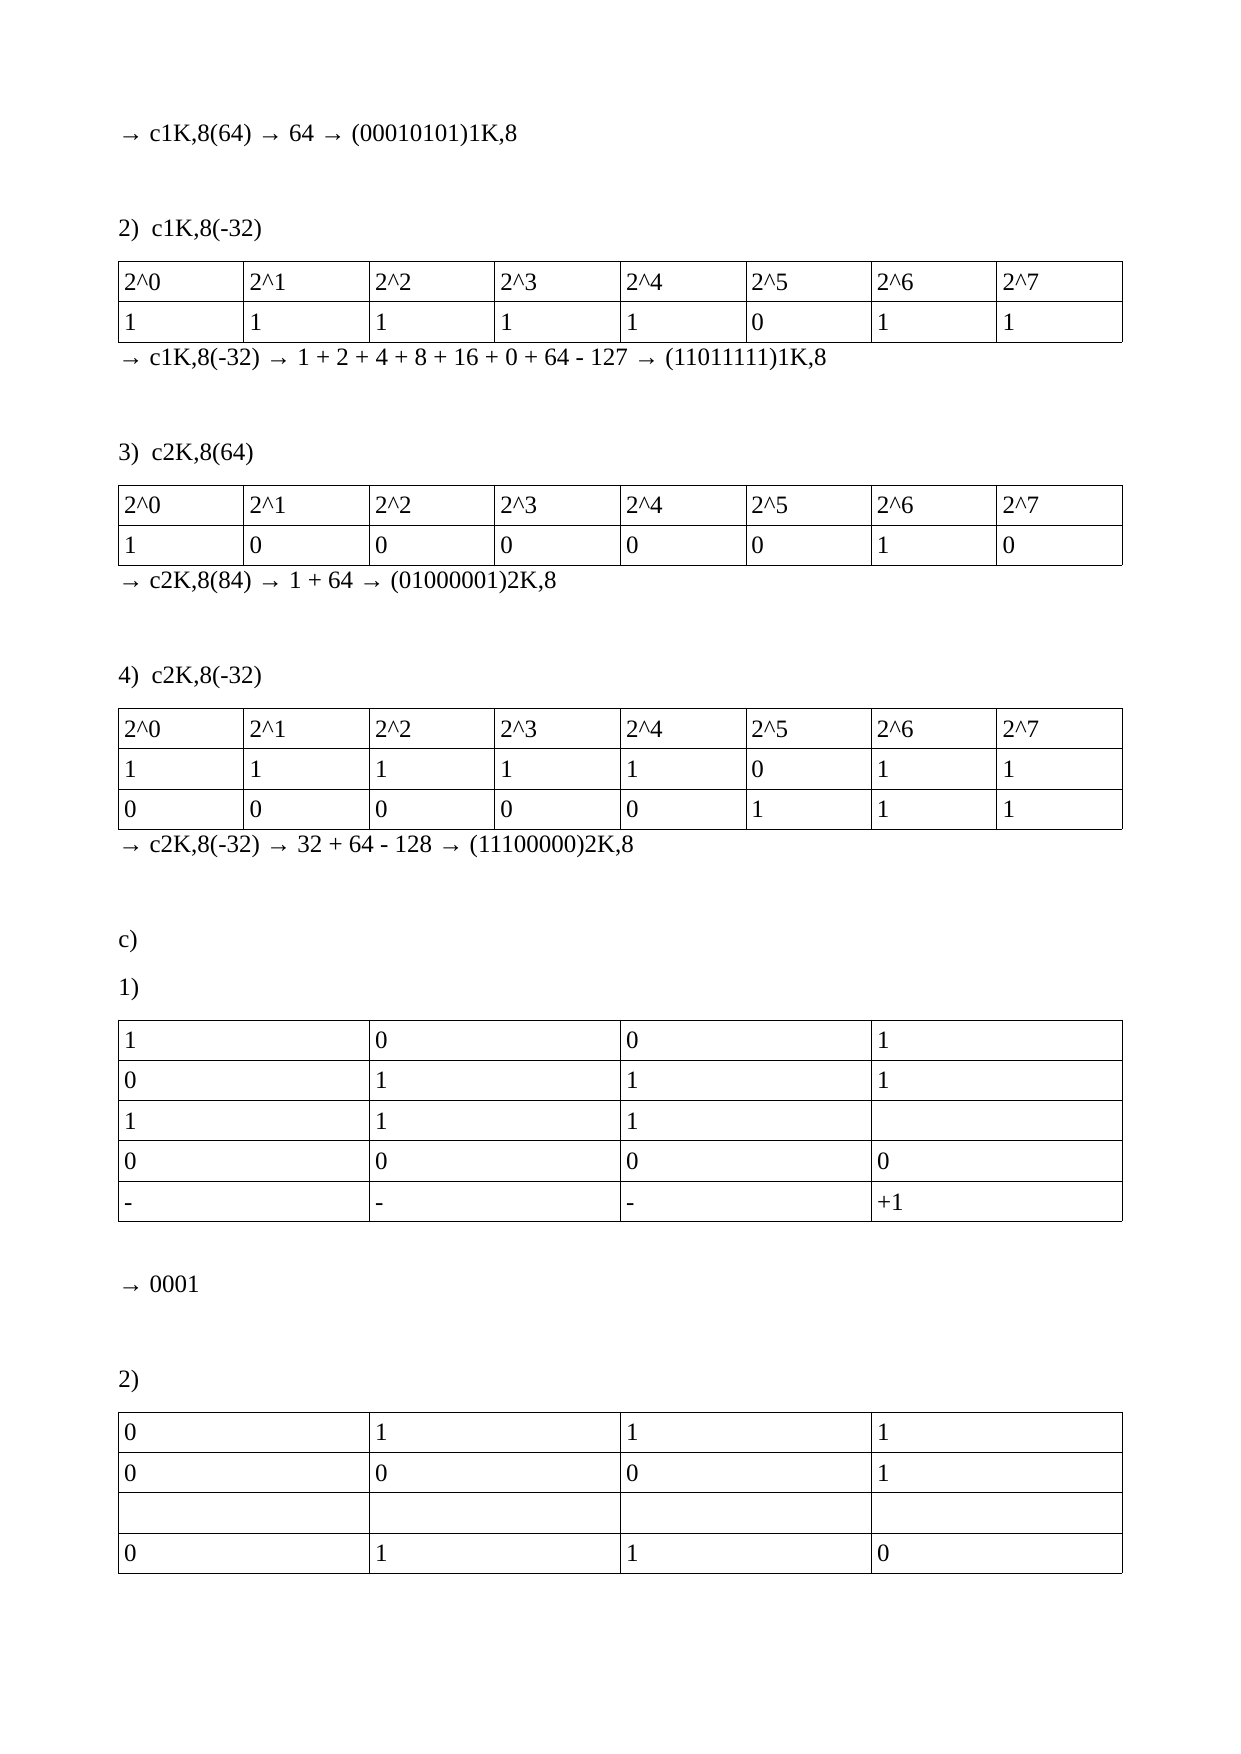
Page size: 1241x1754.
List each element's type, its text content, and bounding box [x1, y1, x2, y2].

table_header 2^3 [495, 486, 620, 525]
table_header 2^5 [747, 486, 871, 525]
table_header 1 [621, 1413, 871, 1452]
table_header 2^3 [495, 262, 620, 301]
table_cell 1 [244, 749, 369, 789]
table_header 2^5 [747, 709, 871, 748]
table_header 1 [119, 1021, 369, 1060]
text → c2K,8(84) → 1 + 64 → (01000001)2K,8 [118, 566, 1122, 594]
table_cell 0 [747, 749, 871, 789]
table_cell 0 [119, 1141, 369, 1181]
table_header 0 [621, 1021, 871, 1060]
table_cell 1 [119, 749, 243, 789]
table_cell [370, 1493, 620, 1532]
table_cell - [119, 1182, 369, 1221]
text 3) c2K,8(64) [118, 437, 1122, 466]
text 2) c1K,8(-32) [118, 213, 1122, 242]
table_header 2^3 [495, 709, 620, 748]
table_cell 1 [370, 1534, 620, 1573]
table_cell 1 [997, 749, 1122, 789]
table_cell 1 [872, 1453, 1122, 1492]
table_cell 0 [370, 526, 494, 565]
table_header 2^6 [872, 486, 996, 525]
table_cell 1 [370, 749, 494, 789]
table_cell 0 [747, 302, 871, 342]
table_cell 0 [370, 1141, 620, 1181]
text → 0001 [118, 1269, 1122, 1297]
table_cell 1 [119, 1101, 369, 1140]
table_cell 1 [119, 302, 243, 342]
table_cell 1 [621, 302, 746, 342]
table_cell 1 [495, 749, 620, 789]
table_header 2^7 [997, 262, 1122, 301]
table_cell 0 [119, 790, 243, 829]
table_cell 1 [370, 1101, 620, 1140]
table_header 1 [872, 1021, 1122, 1060]
text c) [118, 924, 1122, 953]
table_header 2^4 [621, 709, 746, 748]
table_header 1 [872, 1413, 1122, 1452]
text 1) [118, 972, 1122, 1001]
table_cell 1 [621, 1534, 871, 1573]
table_cell +1 [872, 1182, 1122, 1221]
table_header 2^4 [621, 262, 746, 301]
table_cell 0 [495, 526, 620, 565]
table_cell 0 [872, 1141, 1122, 1181]
table_cell 1 [872, 790, 996, 829]
table_header 2^5 [747, 262, 871, 301]
table_cell 0 [119, 1061, 369, 1100]
table_cell 0 [997, 526, 1122, 565]
table_cell 0 [621, 1141, 871, 1181]
table_cell 0 [621, 1453, 871, 1492]
table_header 1 [370, 1413, 620, 1452]
table_header 2^1 [244, 486, 369, 525]
table_cell [872, 1493, 1122, 1532]
table_cell 1 [872, 302, 996, 342]
table_cell [872, 1101, 1122, 1140]
table_header 0 [370, 1021, 620, 1060]
table_cell 1 [997, 302, 1122, 342]
table_cell 1 [621, 1061, 871, 1100]
table_cell 0 [495, 790, 620, 829]
table_header 2^0 [119, 262, 243, 301]
table_header 2^1 [244, 262, 369, 301]
table_cell 1 [370, 1061, 620, 1100]
table_header 2^4 [621, 486, 746, 525]
table_cell 1 [747, 790, 871, 829]
table_header 2^0 [119, 486, 243, 525]
table_header 2^2 [370, 262, 494, 301]
text → c1K,8(-32) → 1 + 2 + 4 + 8 + 16 + 0 + 64 - 127 → (11011111)1K,8 [118, 343, 1122, 370]
table_cell 0 [747, 526, 871, 565]
table_cell 0 [244, 526, 369, 565]
text → c1K,8(64) → 64 → (00010101)1K,8 [118, 118, 1122, 147]
table_cell 1 [872, 1061, 1122, 1100]
table_cell 0 [370, 790, 494, 829]
table_cell - [370, 1182, 620, 1221]
table_header 2^7 [997, 486, 1122, 525]
table_cell 0 [119, 1453, 369, 1492]
table_cell [119, 1493, 369, 1532]
table_header 2^6 [872, 709, 996, 748]
table_header 2^2 [370, 709, 494, 748]
table_cell 0 [621, 790, 746, 829]
table_cell 0 [621, 526, 746, 565]
table_header 2^1 [244, 709, 369, 748]
table_header 0 [119, 1413, 369, 1452]
table_cell 0 [370, 1453, 620, 1492]
table_cell 1 [997, 790, 1122, 829]
table_cell 1 [872, 749, 996, 789]
table_cell 1 [621, 749, 746, 789]
table_cell 1 [370, 302, 494, 342]
table_cell 1 [244, 302, 369, 342]
table_cell 1 [872, 526, 996, 565]
table_cell [621, 1493, 871, 1532]
table_cell - [621, 1182, 871, 1221]
table_cell 1 [119, 526, 243, 565]
table_cell 1 [621, 1101, 871, 1140]
table_cell 0 [119, 1534, 369, 1573]
table_header 2^6 [872, 262, 996, 301]
table_cell 0 [244, 790, 369, 829]
table_header 2^0 [119, 709, 243, 748]
text 2) [118, 1364, 1122, 1393]
table_header 2^2 [370, 486, 494, 525]
table_cell 0 [872, 1534, 1122, 1573]
table_cell 1 [495, 302, 620, 342]
text 4) c2K,8(-32) [118, 660, 1122, 689]
table_header 2^7 [997, 709, 1122, 748]
text → c2K,8(-32) → 32 + 64 - 128 → (11100000)2K,8 [118, 830, 1122, 858]
